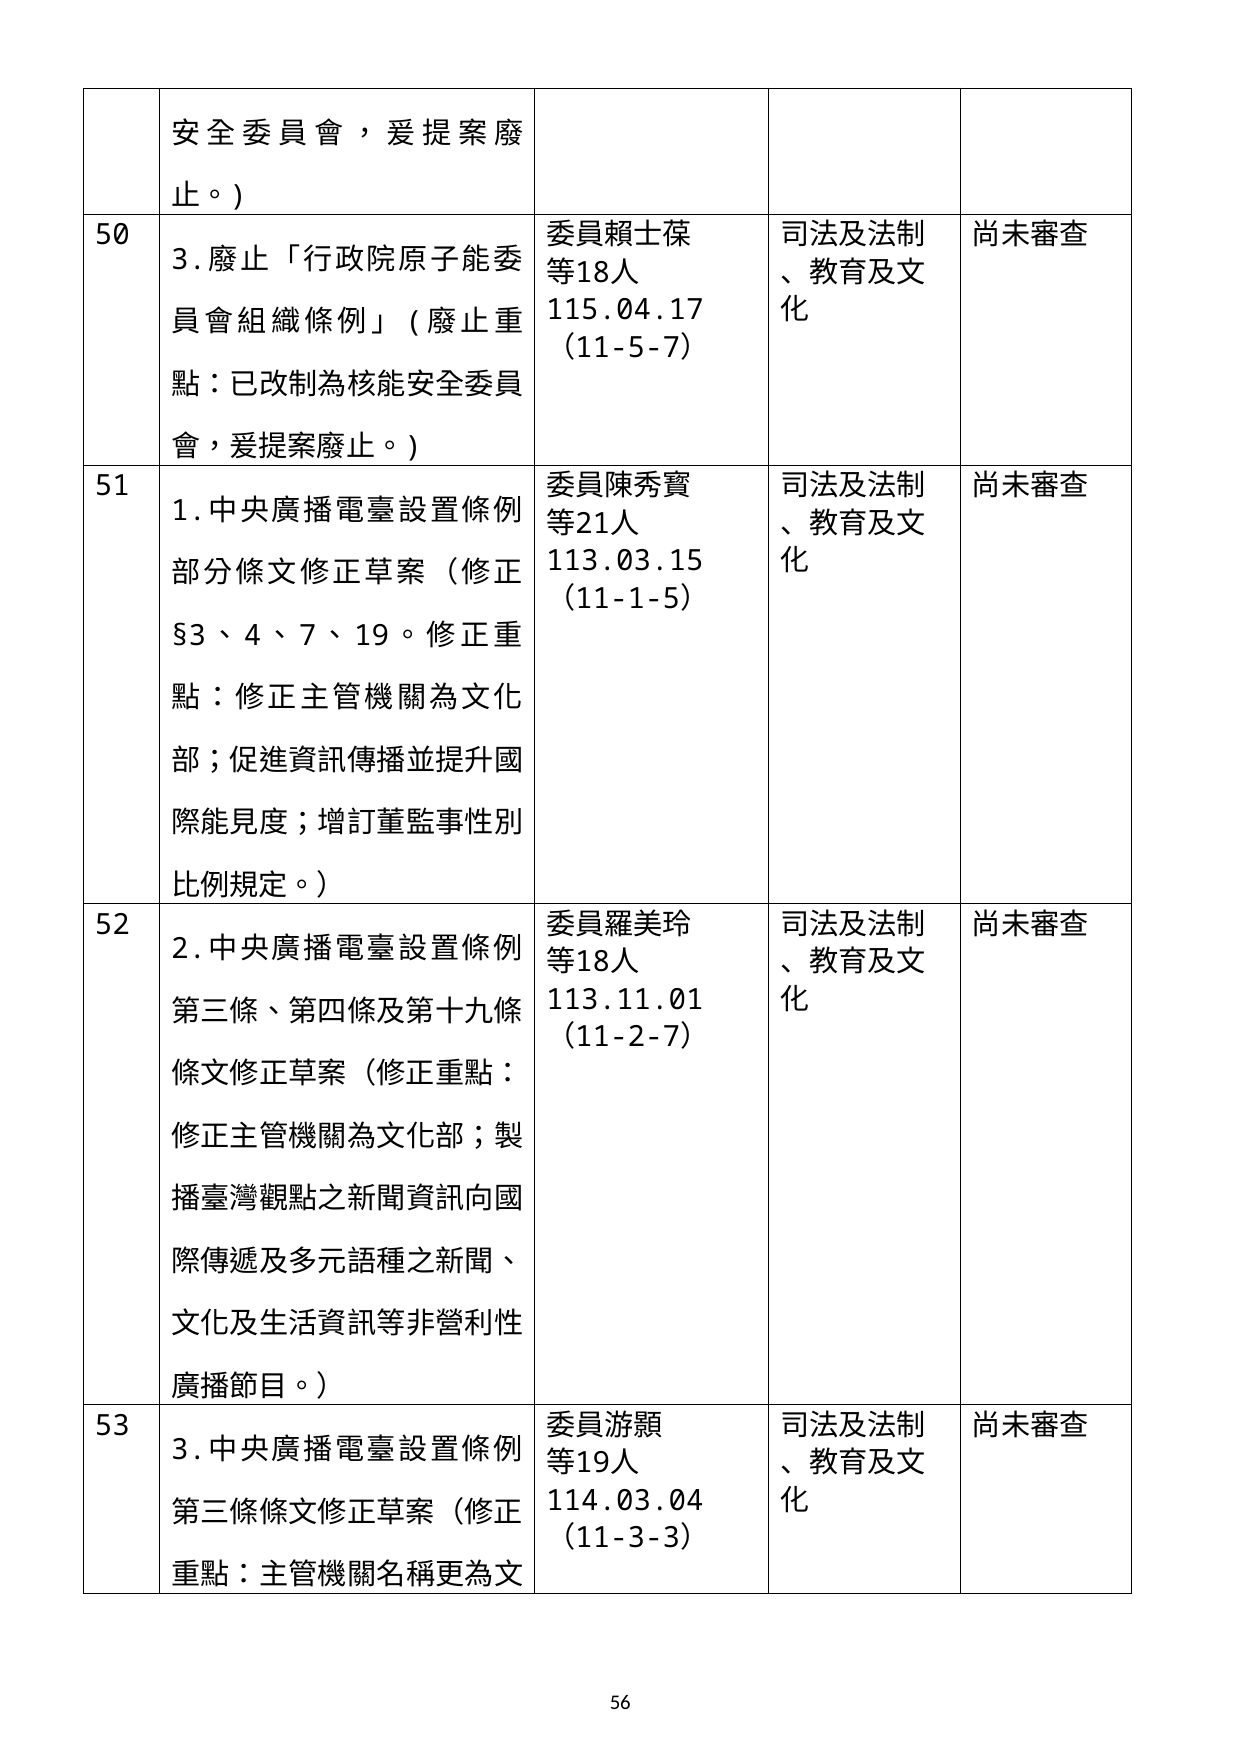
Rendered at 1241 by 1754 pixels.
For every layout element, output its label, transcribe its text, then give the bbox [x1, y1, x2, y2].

table_cell 司法及法制、教育及文化 [769, 904, 960, 1404]
table_cell 尚未審查 [961, 904, 1131, 1404]
table_cell 2.中央廣播電臺設置條例第三條、第四條及第十九條條文修正草案（修正重點：修正主管機關為文化部；製播臺灣觀點之新聞資訊向國際傳遞及多元語種之新聞、文化及生活資訊等非營利性廣播節目。） [160, 904, 534, 1404]
table_cell [769, 89, 960, 214]
table_cell [535, 89, 768, 214]
table_cell 1.中央廣播電臺設置條例部分條文修正草案（修正§3、4、7、19。修正重點：修正主管機關為文化部；促進資訊傳播並提升國際能見度；增訂董監事性別比例規定。） [160, 466, 534, 903]
table_cell 司法及法制、教育及文化 [769, 1405, 960, 1593]
table_cell 53 [84, 1405, 159, 1593]
table_cell 尚未審查 [961, 1405, 1131, 1593]
table_cell 司法及法制、教育及文化 [769, 215, 960, 465]
table_cell 司法及法制、教育及文化 [769, 466, 960, 903]
table_cell [961, 89, 1131, 214]
table_cell 3.中央廣播電臺設置條例第三條條文修正草案（修正重點：主管機關名稱更為文 [160, 1405, 534, 1593]
table_cell 委員陳秀寳 等21人 113.03.15 （11-1-5） [535, 466, 768, 903]
table_cell 尚未審查 [961, 466, 1131, 903]
table_cell 51 [84, 466, 159, 903]
table_cell 安全委員會，爰提案廢止。) [160, 89, 534, 214]
table_cell [84, 89, 159, 214]
table_cell 委員游顥 等19人 114.03.04 （11-3-3） [535, 1405, 768, 1593]
table_cell 52 [84, 904, 159, 1404]
table_cell 50 [84, 215, 159, 465]
table_cell 尚未審查 [961, 215, 1131, 465]
table_cell 委員羅美玲 等18人 113.11.01 （11-2-7） [535, 904, 768, 1404]
table_cell 委員賴士葆 等18人 115.04.17 （11-5-7） [535, 215, 768, 465]
table_cell 3.廢止「行政院原子能委員會組織條例」(廢止重點：已改制為核能安全委員會，爰提案廢止。) [160, 215, 534, 465]
